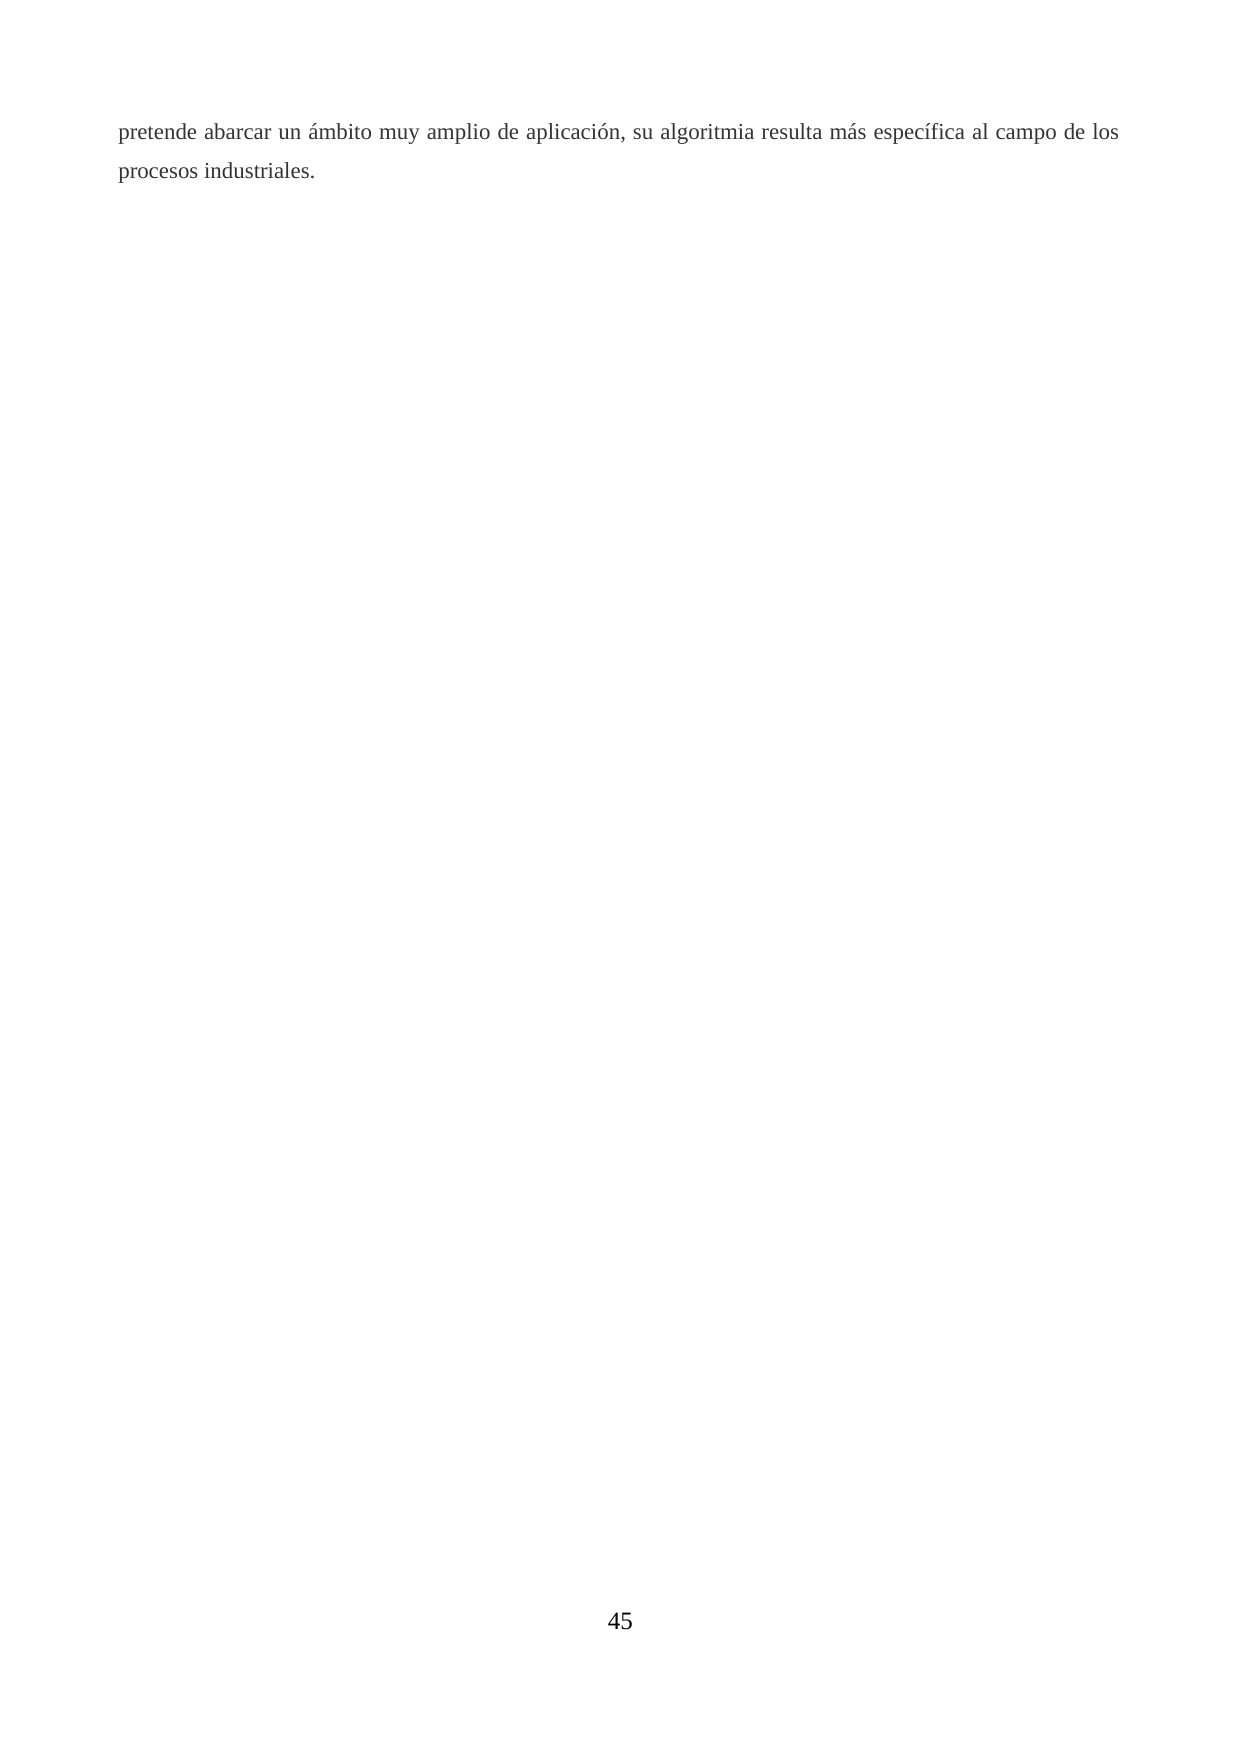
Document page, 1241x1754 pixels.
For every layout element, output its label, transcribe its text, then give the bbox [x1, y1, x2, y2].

text pretende abarcar un ámbito muy amplio de aplicación, su algoritmia resulta más específica al campo de los procesos industriales. [118, 118, 1122, 184]
